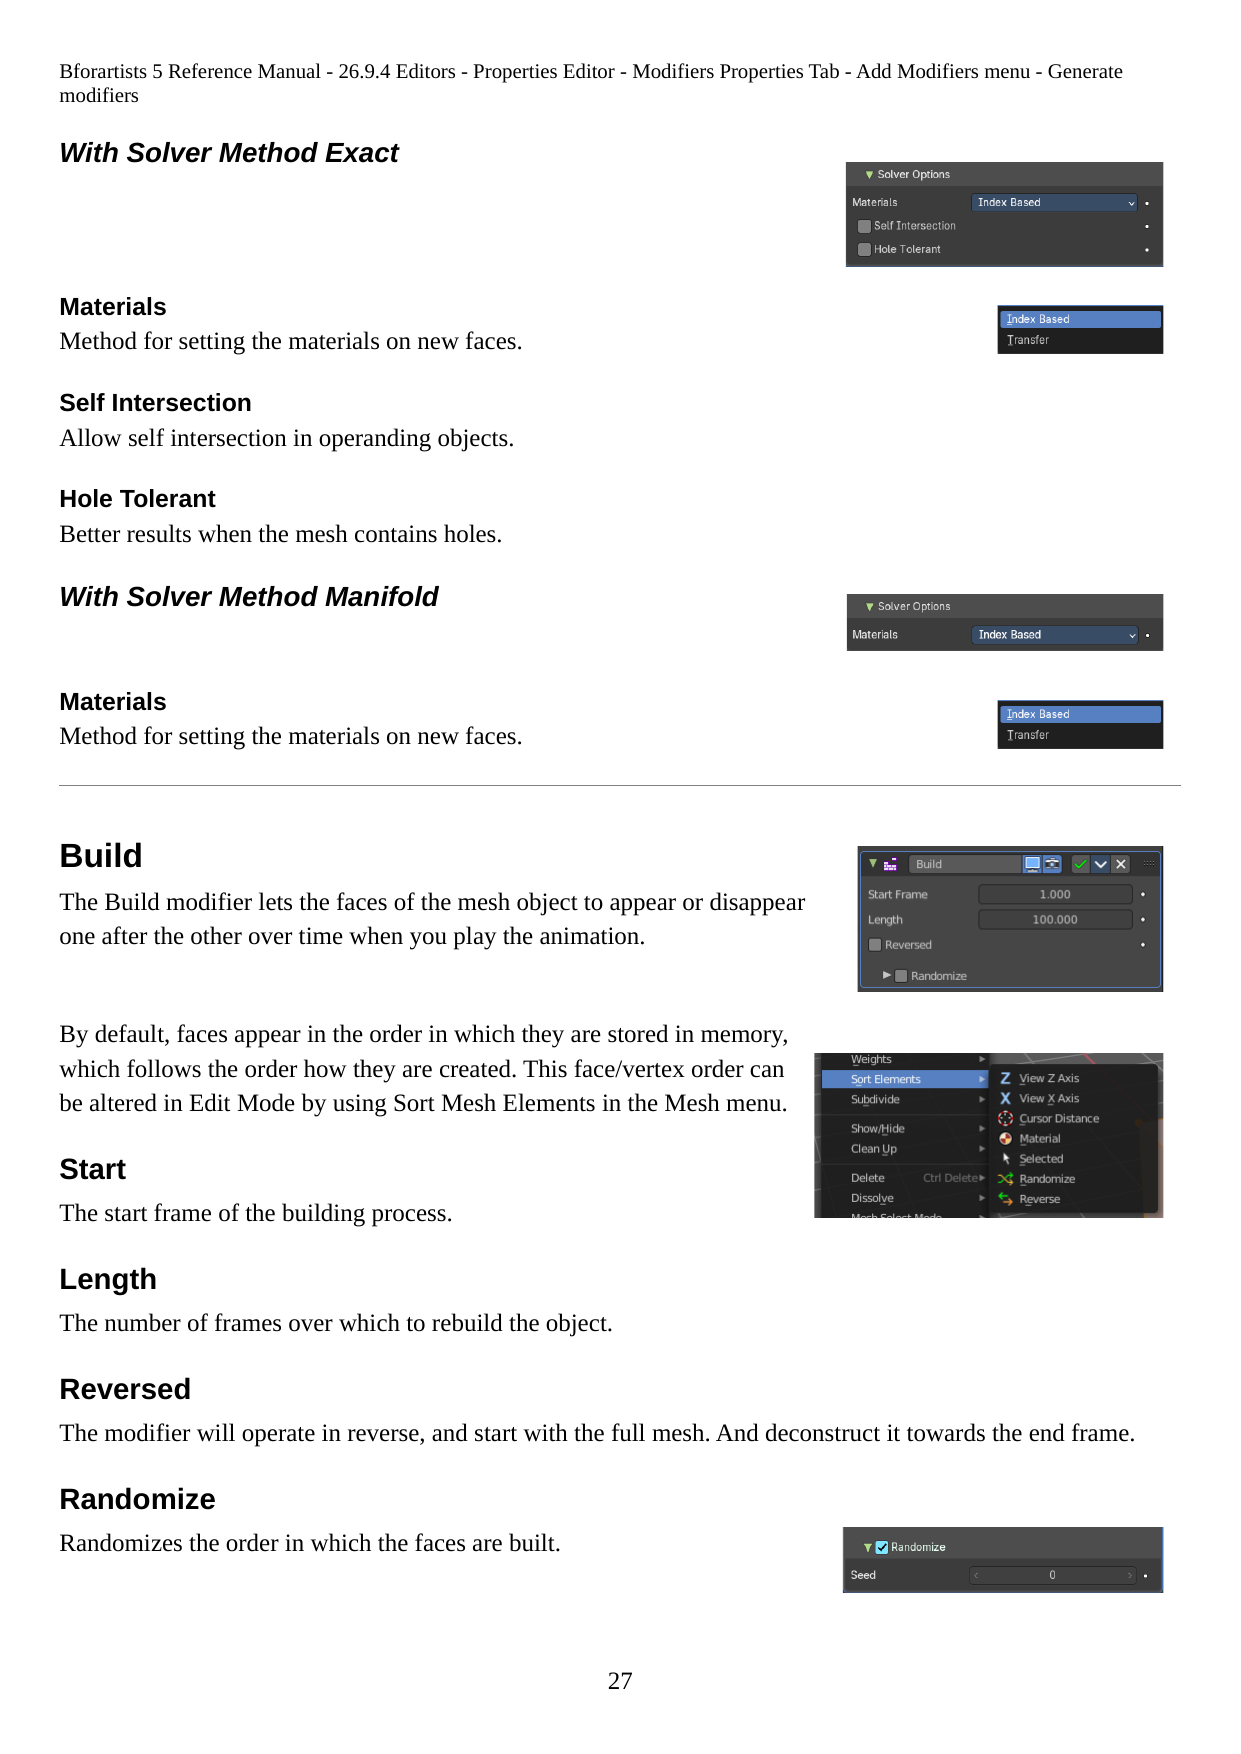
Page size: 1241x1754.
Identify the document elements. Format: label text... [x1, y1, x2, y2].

text Allow self intersection in operanding objects. [59, 423, 1181, 452]
picture [997, 305, 1164, 354]
text Randomizes the order in which the faces are built. [59, 1528, 842, 1557]
subtitle Length [59, 1262, 1181, 1296]
subtitle [1164, 1152, 1181, 1186]
subtitle Self Intersection [59, 388, 1181, 417]
picture [846, 594, 1164, 651]
subtitle With Solver Method Manifold [59, 581, 1181, 613]
picture [814, 1053, 1164, 1218]
text The start frame of the building process. [59, 1198, 1181, 1227]
subtitle Start [59, 1152, 814, 1186]
subtitle Materials [59, 292, 1181, 320]
text Better results when the mesh contains holes. [59, 519, 1181, 548]
text The Build modifier lets the faces of the mesh object to appear or disappear one after the other over time when you play the animation. [59, 887, 857, 950]
subtitle Randomize [59, 1482, 1181, 1515]
picture [857, 846, 1164, 992]
subtitle Hole Tolerant [59, 484, 1181, 513]
text The modifier will operate in reverse, and start with the full mesh. And deconstruct it towards the end frame. [59, 1418, 1181, 1447]
text Method for setting the materials on new faces. [59, 721, 1181, 750]
text Method for setting the materials on new faces. [59, 326, 1181, 355]
picture [997, 700, 1164, 749]
subtitle Build [59, 836, 1181, 874]
picture [842, 1527, 1164, 1593]
text By default, faces appear in the order in which they are stored in memory, which follows the order how they are created. This face/vertex order can be altered in Edit Mode by using Sort Mesh Elements in the Mesh menu. [59, 1019, 1181, 1117]
picture [845, 162, 1164, 267]
subtitle Reversed [59, 1372, 1181, 1405]
subtitle Materials [59, 687, 1181, 715]
subtitle With Solver Method Exact [59, 137, 1181, 168]
text The number of frames over which to rebuild the object. [59, 1308, 1181, 1337]
